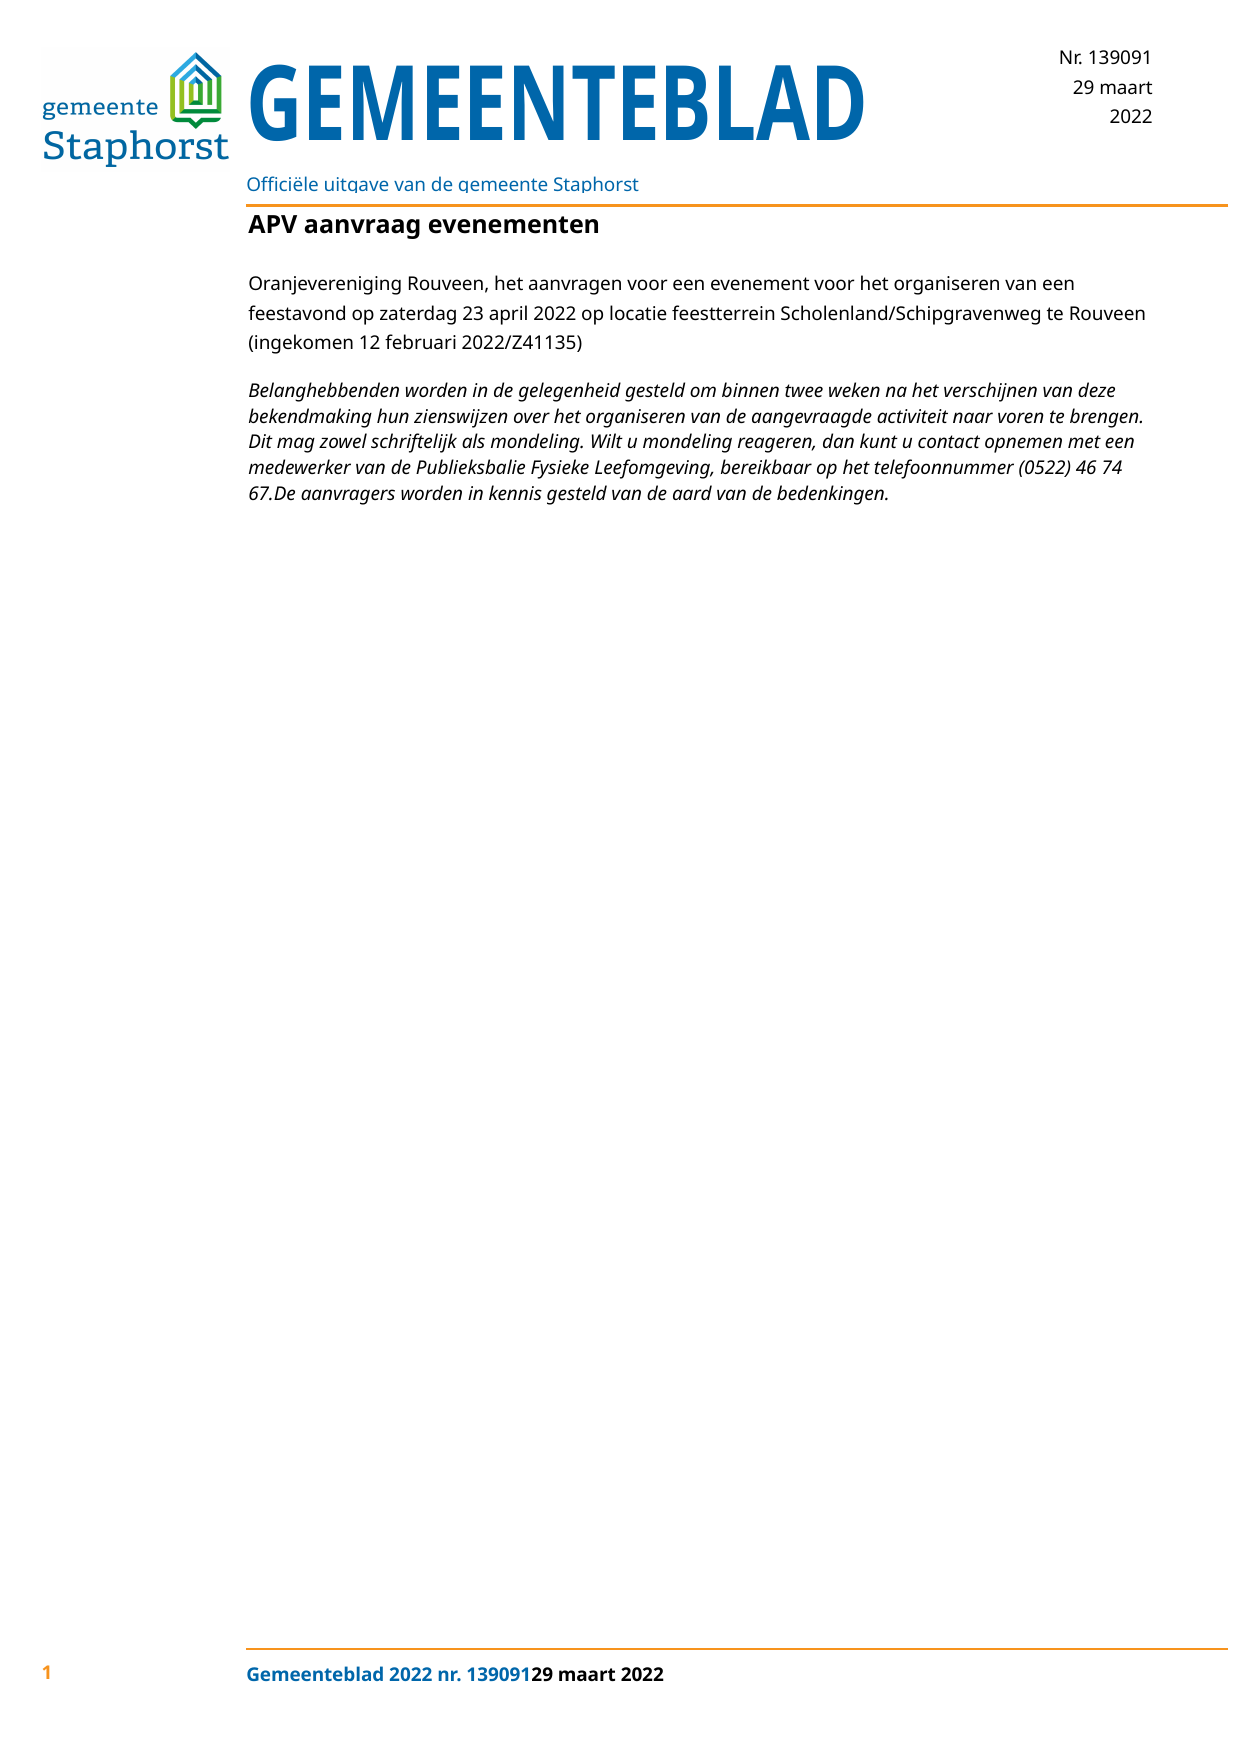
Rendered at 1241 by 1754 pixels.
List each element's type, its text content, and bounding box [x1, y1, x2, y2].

text Oranjevereniging Rouveen, het aanvragen voor een evenement voor het organiseren van een feestavond op zaterdag 23 april 2022 op locatie feestterrein Scholenland/Schipgravenweg te Rouveen (ingekomen 12 februari 2022/Z41135) [248, 270, 1152, 355]
text Belanghebbenden worden in de gelegenheid gesteld om binnen twee weken na het verschijnen van deze bekendmaking hun zienswijzen over het organiseren van de aangevraagde activiteit naar voren te brengen. Dit mag zowel schriftelijk als mondeling. Wilt u mondeling reageren, dan kunt u contact opnemen met een medewerker van de Publieksbalie Fysieke Leefomgeving, bereikbaar op het telefoonnummer (0522) 46 74 67.De aanvragers worden in kennis gesteld van de aard van de bedenkingen. [248, 377, 1152, 506]
picture [41, 47, 231, 172]
text APV aanvraag evenementen [248, 207, 1152, 241]
